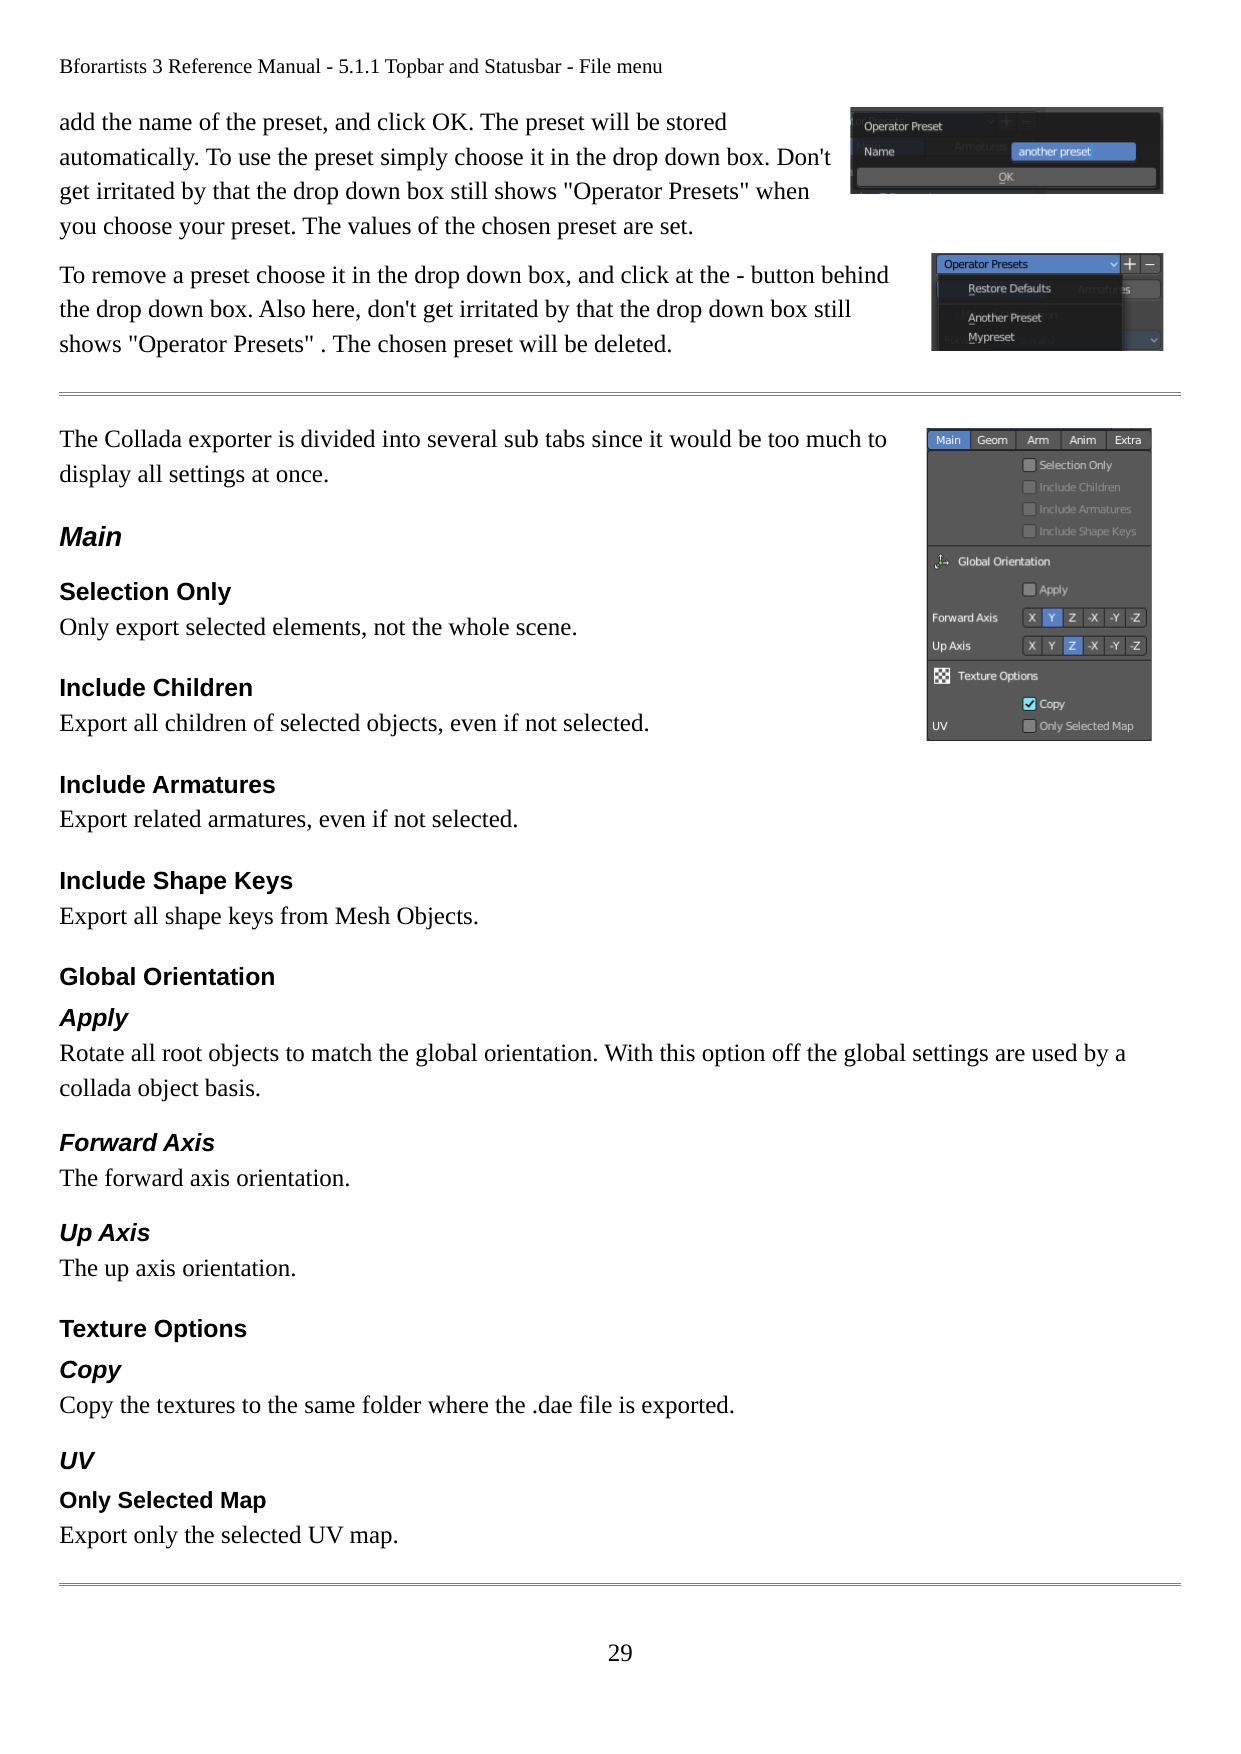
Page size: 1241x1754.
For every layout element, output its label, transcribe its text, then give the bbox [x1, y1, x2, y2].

text Only export selected elements, not the whole scene. [59, 612, 926, 641]
text The Collada exporter is divided into several sub tabs since it would be too much to display all settings at once. [59, 424, 1181, 487]
text Export only the selected UV map. [59, 1520, 1181, 1548]
subtitle [1152, 577, 1181, 606]
subtitle Only Selected Map [59, 1487, 1181, 1513]
text Export all children of selected objects, even if not selected. [59, 708, 926, 737]
subtitle UV [59, 1446, 1181, 1474]
text add the name of the preset, and click OK. The preset will be stored automatically. To use the preset simply choose it in the drop down box. Don't get irritated by that the drop down box still shows "Operator Presets" when you choose your preset. The values of the chosen preset are set. [59, 107, 1181, 240]
subtitle Include Armatures [59, 770, 1181, 798]
subtitle Selection Only [59, 577, 926, 606]
picture [850, 107, 1164, 194]
text Rotate all root objects to match the global orientation. With this option off the global settings are used by a collada object basis. [59, 1038, 1181, 1102]
subtitle Include Shape Keys [59, 866, 1181, 895]
subtitle Main [59, 520, 926, 552]
text Export related armatures, even if not selected. [59, 804, 1181, 833]
subtitle [1152, 673, 1181, 702]
subtitle [1152, 520, 1181, 552]
subtitle Forward Axis [59, 1128, 1181, 1157]
subtitle Copy [59, 1356, 1181, 1384]
text Copy the textures to the same folder where the .dae file is exported. [59, 1390, 1181, 1419]
subtitle Include Children [59, 673, 926, 702]
text To remove a preset choose it in the drop down box, and click at the - button behind the drop down box. Also here, don't get irritated by that the drop down box still shows "Operator Presets" . The chosen preset will be deleted. [59, 260, 1181, 358]
subtitle Up Axis [59, 1218, 1181, 1247]
picture [926, 428, 1152, 741]
text The forward axis orientation. [59, 1163, 1181, 1192]
picture [931, 253, 1164, 351]
subtitle Texture Options [59, 1314, 1181, 1343]
text The up axis orientation. [59, 1253, 1181, 1282]
subtitle Apply [59, 1003, 1181, 1032]
subtitle Global Orientation [59, 962, 1181, 991]
text Export all shape keys from Mesh Objects. [59, 901, 1181, 930]
